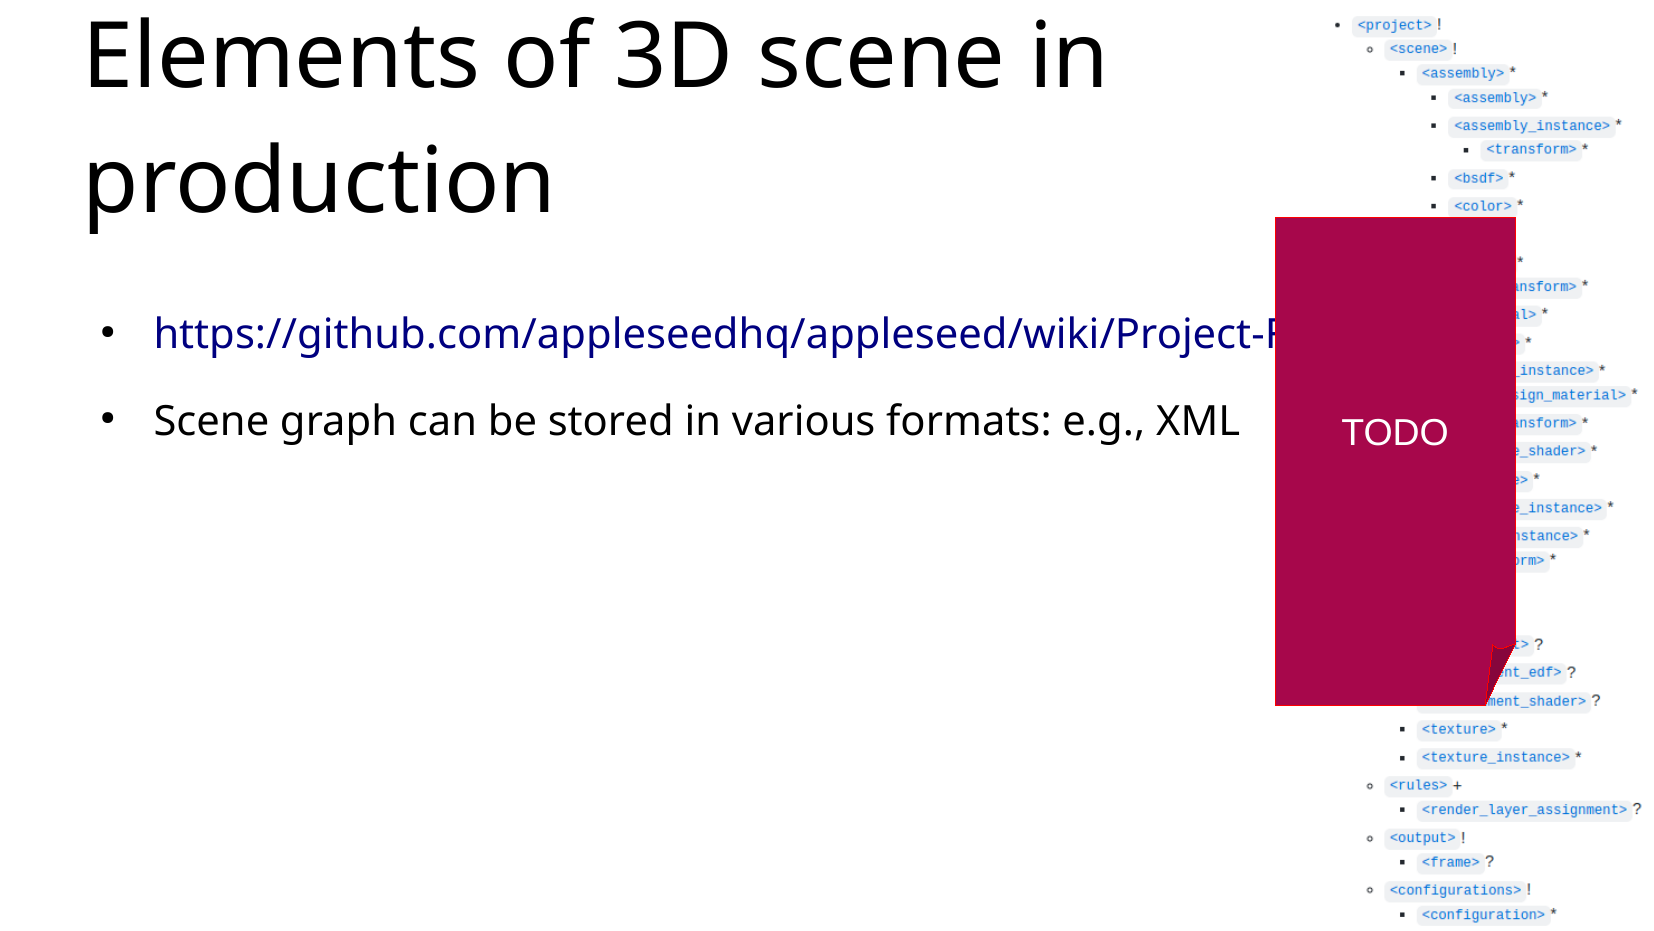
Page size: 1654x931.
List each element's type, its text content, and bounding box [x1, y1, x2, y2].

text_box TODO [1275, 217, 1516, 706]
list https://github.com/appleseedhq/appleseed/wiki/Project-File-Format Scene graph can be stored in various formats: e.g., XML [82, 217, 1323, 758]
title Elements of 3D scene in production [82, 37, 1323, 193]
picture [1323, 5, 1654, 931]
